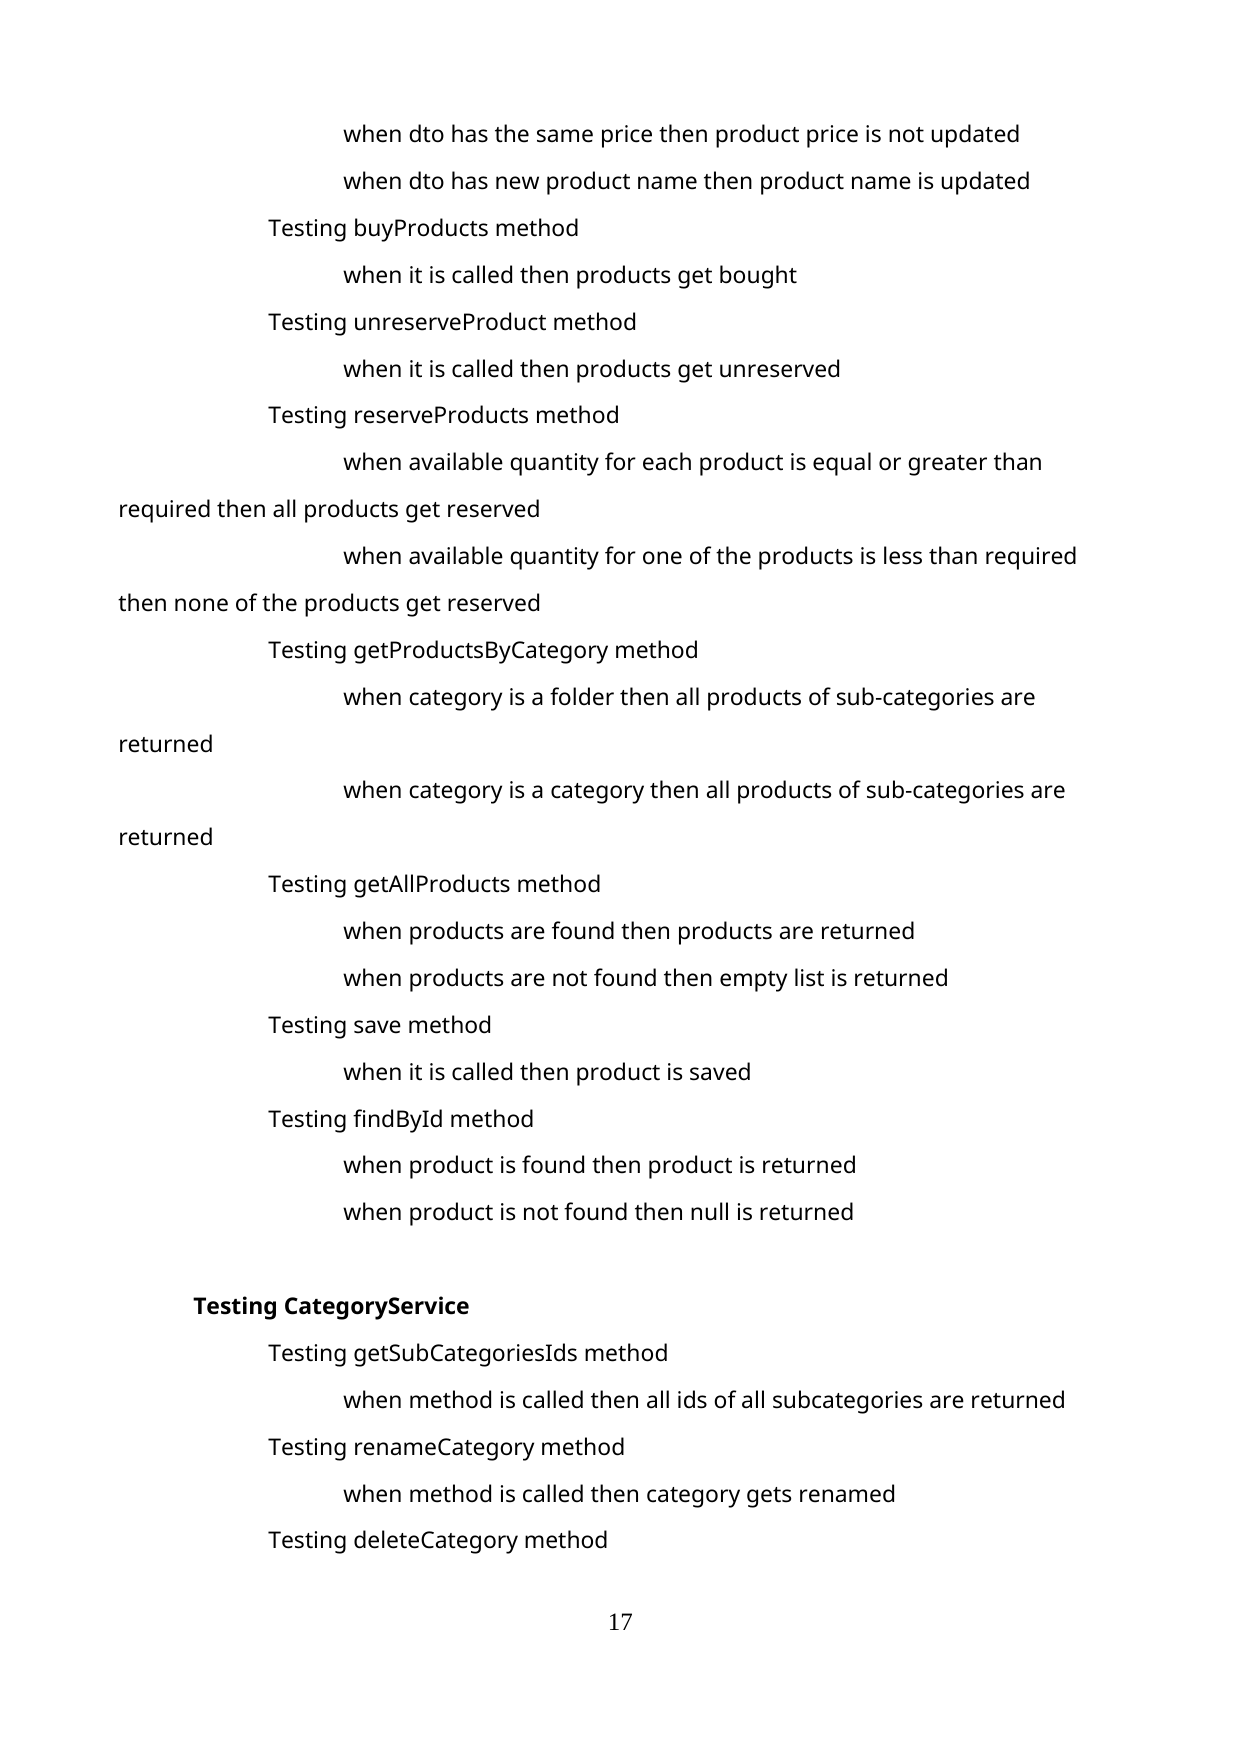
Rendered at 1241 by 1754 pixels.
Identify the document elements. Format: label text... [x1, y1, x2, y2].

text Testing findById method [118, 1102, 1122, 1134]
text when products are not found then empty list is returned [118, 962, 1122, 993]
text Testing buyProducts method [118, 212, 1122, 243]
text Testing CategoryService [118, 1290, 1122, 1321]
text when dto has the same price then product price is not updated [118, 118, 1122, 149]
text when available quantity for one of the products is less than required then none of the products get reserved [118, 540, 1122, 618]
text when available quantity for each product is equal or greater than required then all products get reserved [118, 446, 1122, 524]
text when dto has new product name then product name is updated [118, 165, 1122, 196]
text when it is called then products get unreserved [118, 352, 1122, 384]
text when product is not found then null is returned [118, 1196, 1122, 1227]
text Testing getAllProducts method [118, 868, 1122, 899]
text when method is called then all ids of all subcategories are returned [118, 1384, 1122, 1415]
text when category is a category then all products of sub-categories are returned [118, 774, 1122, 852]
text Testing renameCategory method [118, 1431, 1122, 1462]
text when method is called then category gets renamed [118, 1477, 1122, 1509]
text Testing getSubCategoriesIds method [118, 1337, 1122, 1368]
text when product is found then product is returned [118, 1149, 1122, 1181]
text Testing getProductsByCategory method [118, 634, 1122, 665]
text Testing unreserveProduct method [118, 306, 1122, 337]
text Testing deleteCategory method [118, 1524, 1122, 1556]
text Testing reserveProducts method [118, 399, 1122, 431]
text when it is called then product is saved [118, 1056, 1122, 1087]
text when it is called then products get bought [118, 259, 1122, 290]
text when category is a folder then all products of sub-categories are returned [118, 681, 1122, 759]
text when products are found then products are returned [118, 915, 1122, 946]
text Testing save method [118, 1009, 1122, 1040]
